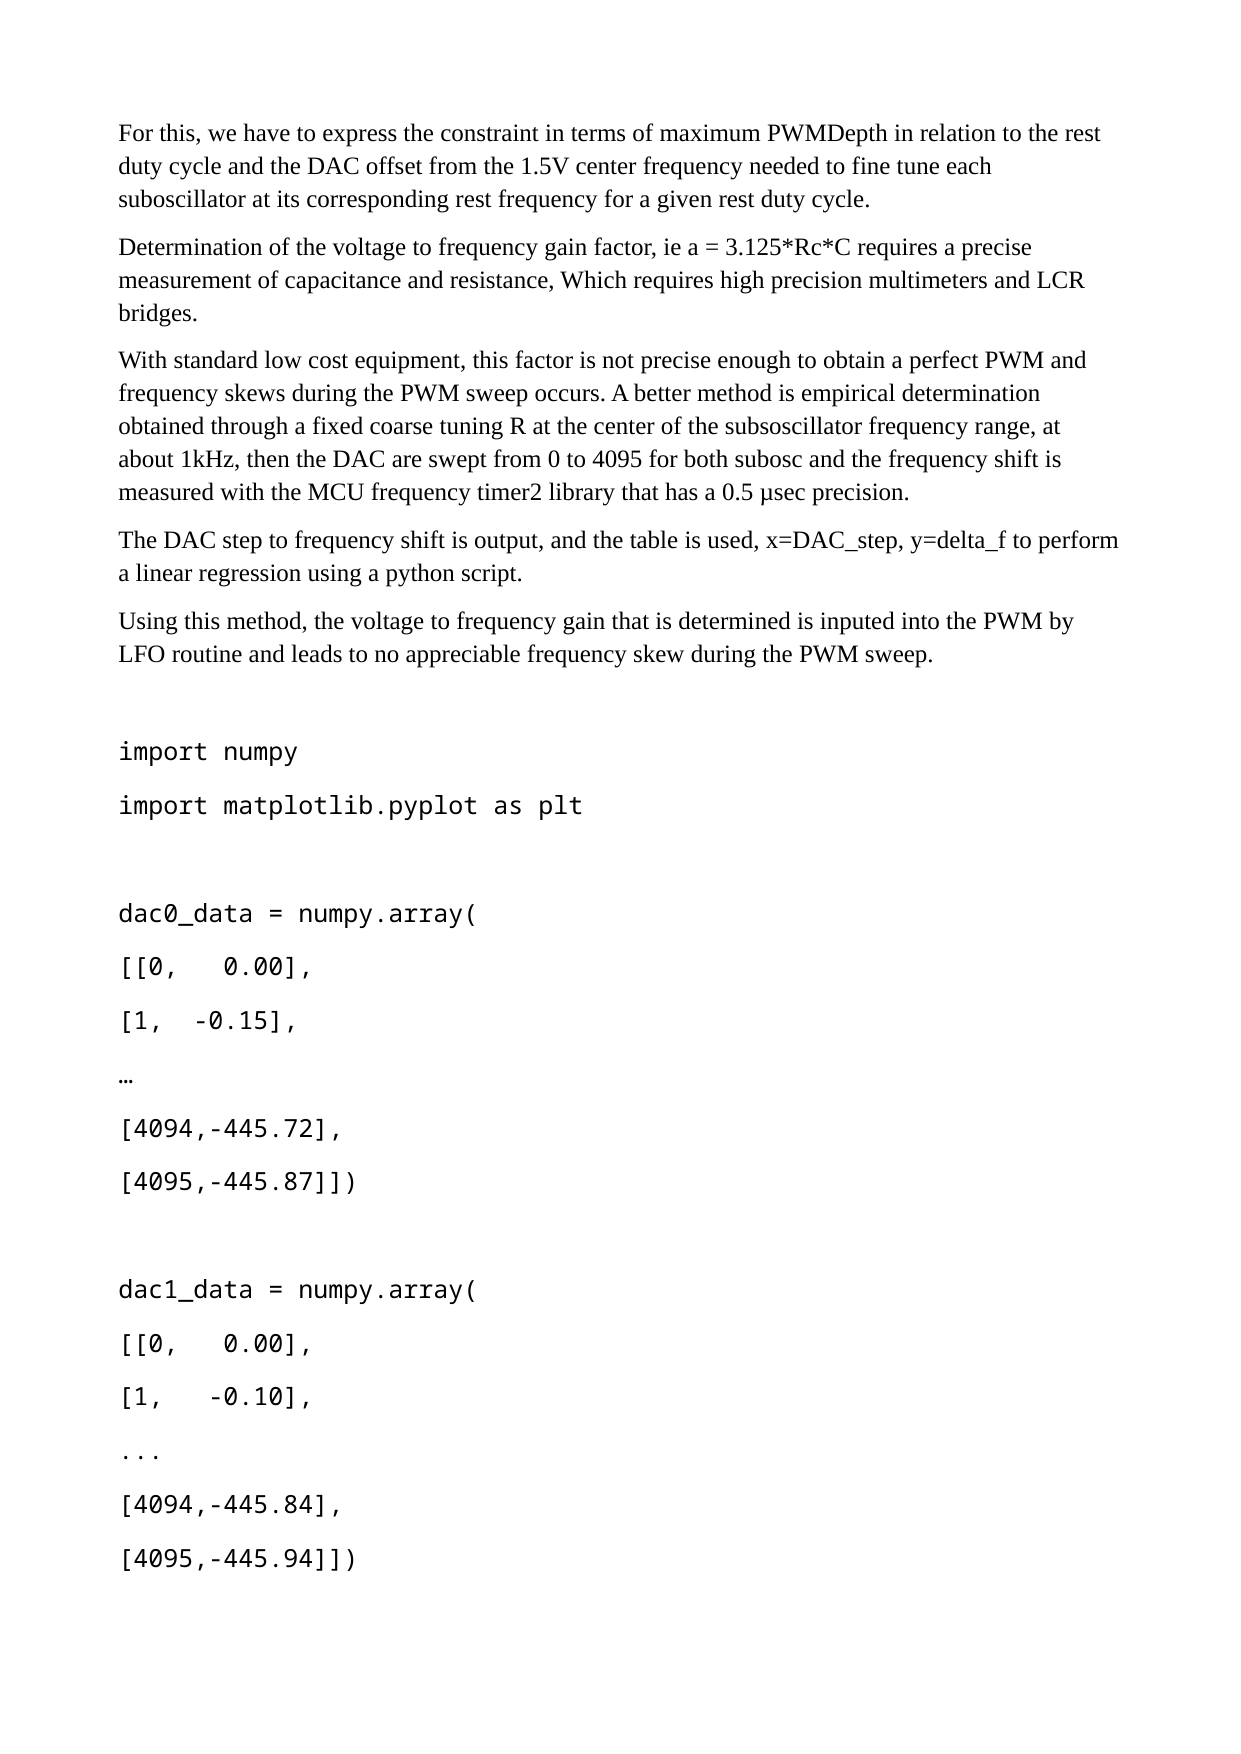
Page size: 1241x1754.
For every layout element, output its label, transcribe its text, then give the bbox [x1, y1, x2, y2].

text [4094,-445.84], [118, 1486, 1122, 1521]
text [4094,-445.72], [118, 1110, 1122, 1144]
text dac0_data = numpy.array( [118, 895, 1122, 929]
text [1, -0.15], [118, 1003, 1122, 1037]
text ... [118, 1433, 1122, 1467]
text … [118, 1056, 1122, 1091]
text For this, we have to express the constraint in terms of maximum PWMDepth in relation to the rest duty cycle and the DAC offset from the 1.5V center frequency needed to fine tune each suboscillator at its corresponding rest frequency for a given rest duty cycle. [118, 118, 1122, 213]
text [4095,-445.94]]) [118, 1540, 1122, 1574]
text With standard low cost equipment, this factor is not precise enough to obtain a perfect PWM and frequency skews during the PWM sweep occurs. A better method is empirical determination obtained through a fixed coarse tuning R at the center of the subsoscillator frequency range, at about 1kHz, then the DAC are swept from 0 to 4095 for both subosc and the frequency shift is measured with the MCU frequency timer2 library that has a 0.5 µsec precision. [118, 345, 1122, 506]
text Using this method, the voltage to frequency gain that is determined is inputed into the PWM by LFO routine and leads to no appreciable frequency skew during the PWM sweep. [118, 606, 1122, 667]
text [[0, 0.00], [118, 1325, 1122, 1359]
text import numpy [118, 734, 1122, 768]
text [4095,-445.87]]) [118, 1164, 1122, 1198]
text import matplotlib.pyplot as plt [118, 788, 1122, 822]
text [1, -0.10], [118, 1379, 1122, 1413]
text [[0, 0.00], [118, 949, 1122, 983]
text The DAC step to frequency shift is output, and the table is used, x=DAC_step, y=delta_f to perform a linear regression using a python script. [118, 525, 1122, 587]
text Determination of the voltage to frequency gain factor, ie a = 3.125*Rc*C requires a precise measurement of capacitance and resistance, Which requires high precision multimeters and LCR bridges. [118, 232, 1122, 327]
text dac1_data = numpy.array( [118, 1271, 1122, 1306]
